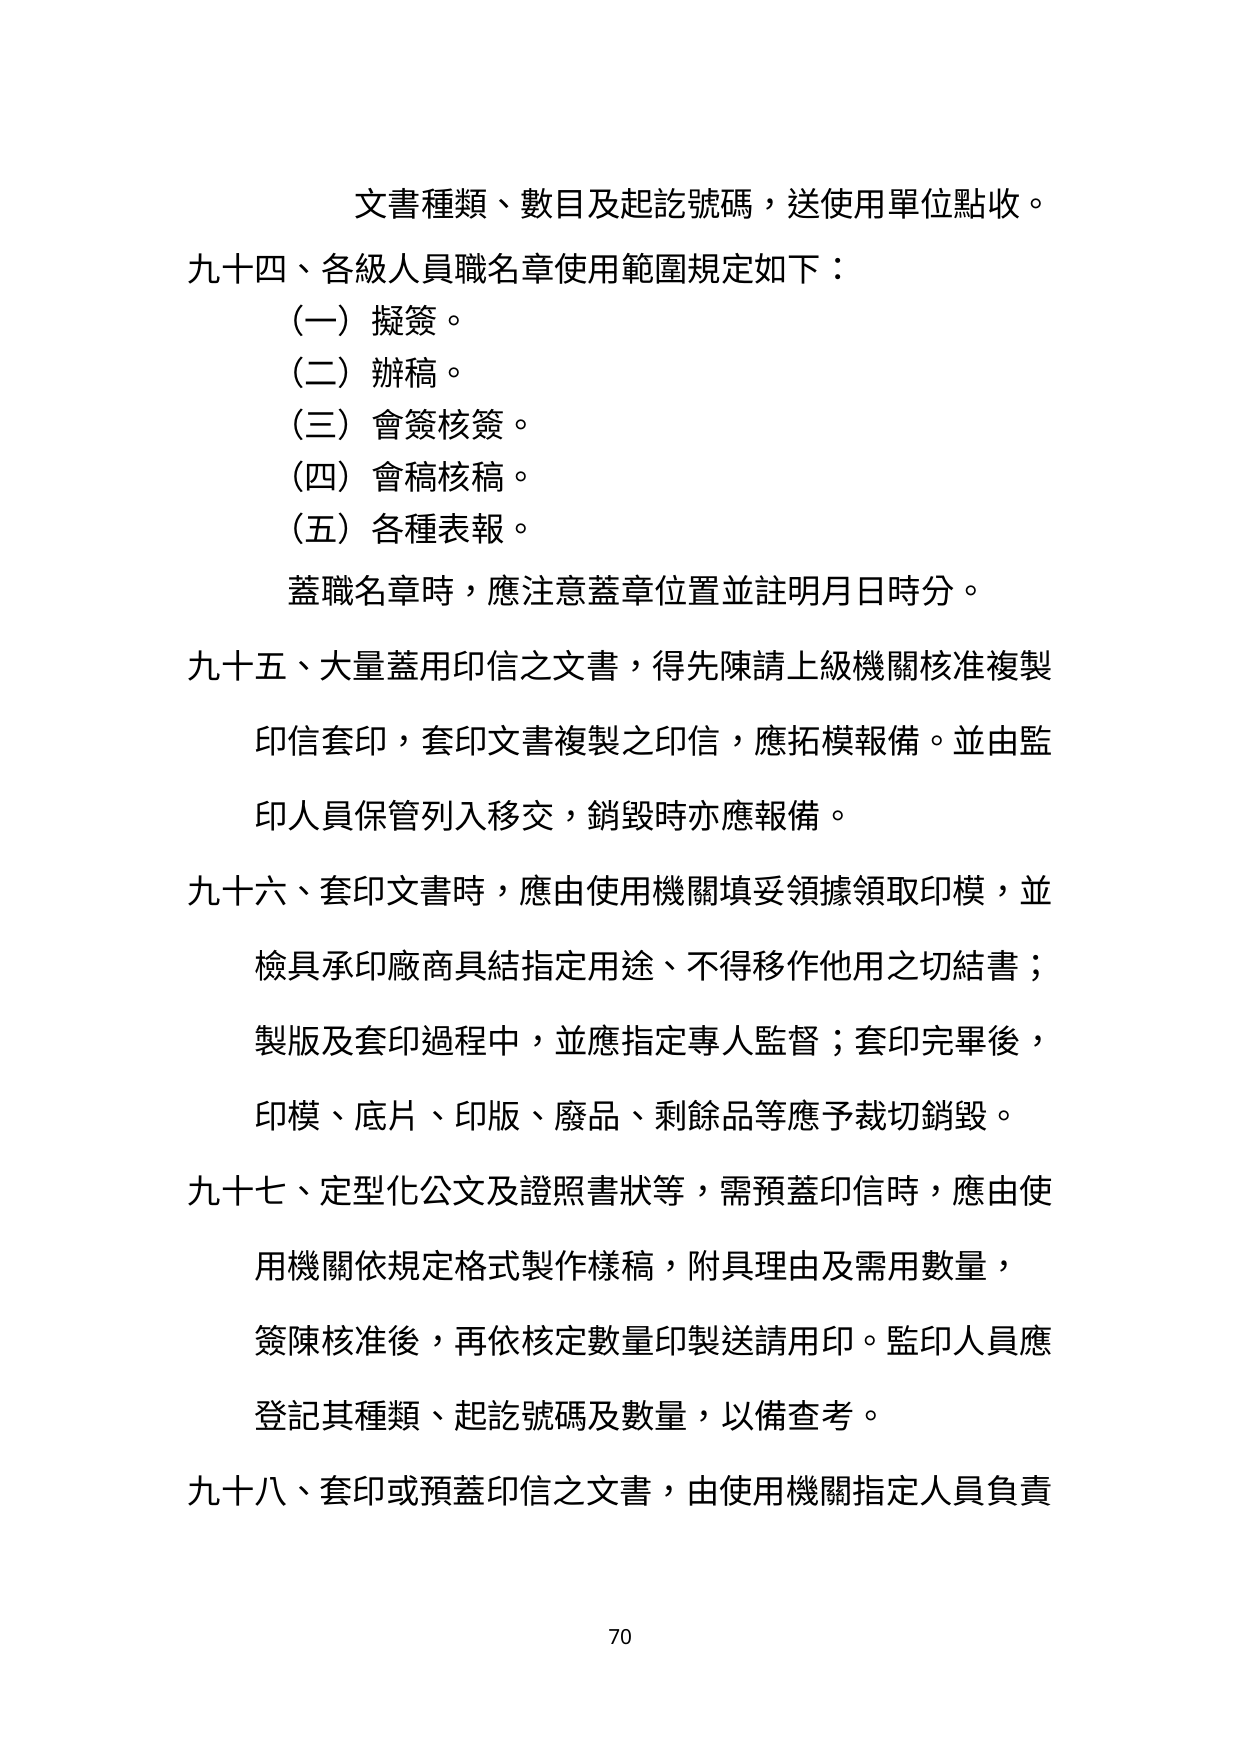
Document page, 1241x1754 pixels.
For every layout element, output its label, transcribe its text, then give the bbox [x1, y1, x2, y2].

text 蓋職名章時，應注意蓋章位置並註明月日時分。 [187, 552, 1053, 627]
text （一）擬簽。 [271, 292, 1053, 344]
text 九十八、套印或預蓋印信之文書，由使用機關指定人員負責 [187, 1452, 1053, 1527]
text （二）辦稿。 [271, 344, 1053, 396]
text 九十五、大量蓋用印信之文書，得先陳請上級機關核准複製印信套印，套印文書複製之印信，應拓模報備。並由監印人員保管列入移交，銷毀時亦應報備。 [187, 627, 1053, 852]
text 文書種類、數目及起訖號碼，送使用單位點收。 [271, 164, 1053, 239]
text （五）各種表報。 [271, 500, 1053, 552]
text 九十六、套印文書時，應由使用機關填妥領據領取印模，並檢具承印廠商具結指定用途、不得移作他用之切結書；製版及套印過程中，並應指定專人監督；套印完畢後，印模、底片、印版、廢品、剩餘品等應予裁切銷毀。 [187, 852, 1053, 1152]
text 九十七、定型化公文及證照書狀等，需預蓋印信時，應由使用機關依規定格式製作樣稿，附具理由及需用數量，簽陳核准後，再依核定數量印製送請用印。監印人員應登記其種類、起訖號碼及數量，以備查考。 [187, 1152, 1053, 1452]
text 九十四、各級人員職名章使用範圍規定如下： [187, 239, 1053, 292]
text （三）會簽核簽。 [271, 396, 1053, 448]
text （四）會稿核稿。 [271, 448, 1053, 500]
